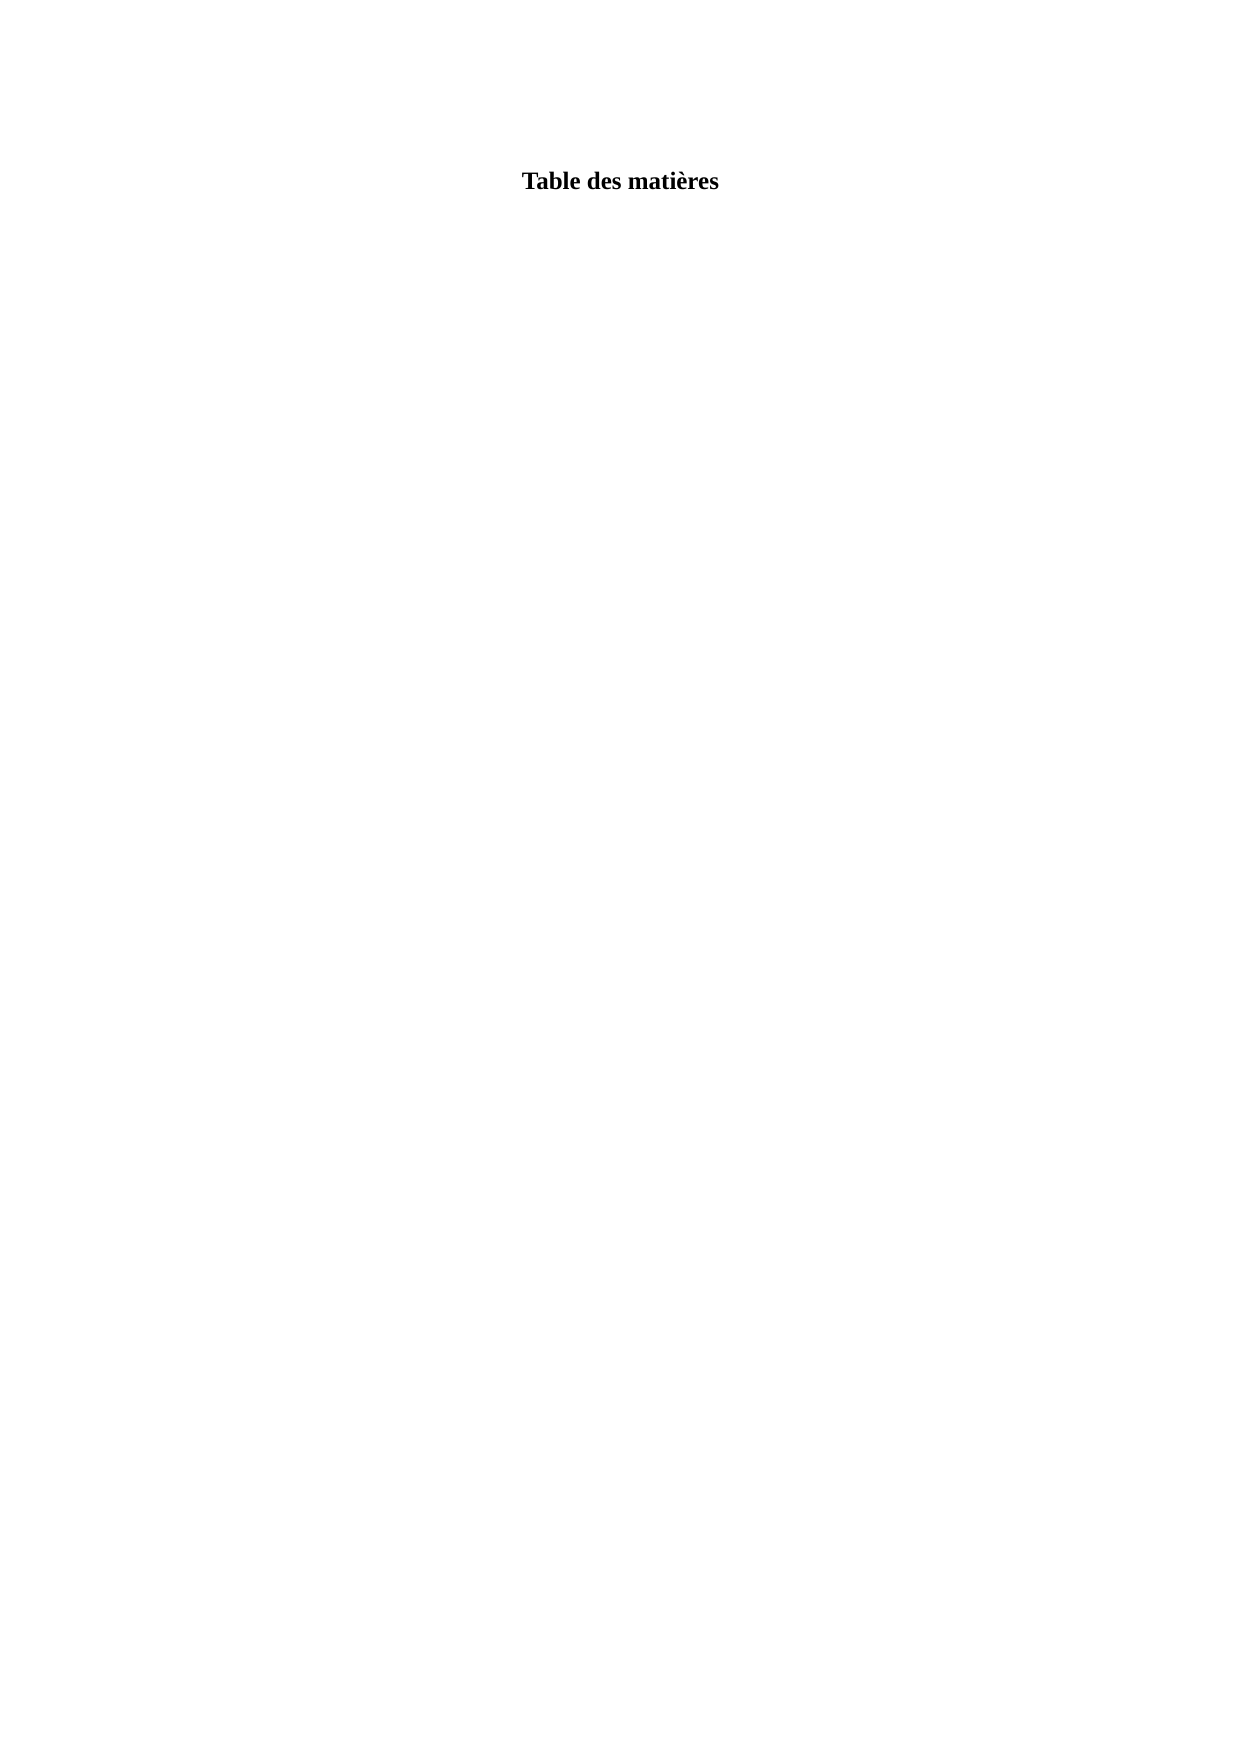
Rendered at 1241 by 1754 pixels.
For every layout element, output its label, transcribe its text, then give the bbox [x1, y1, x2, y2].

text Table des matières [118, 166, 1122, 194]
